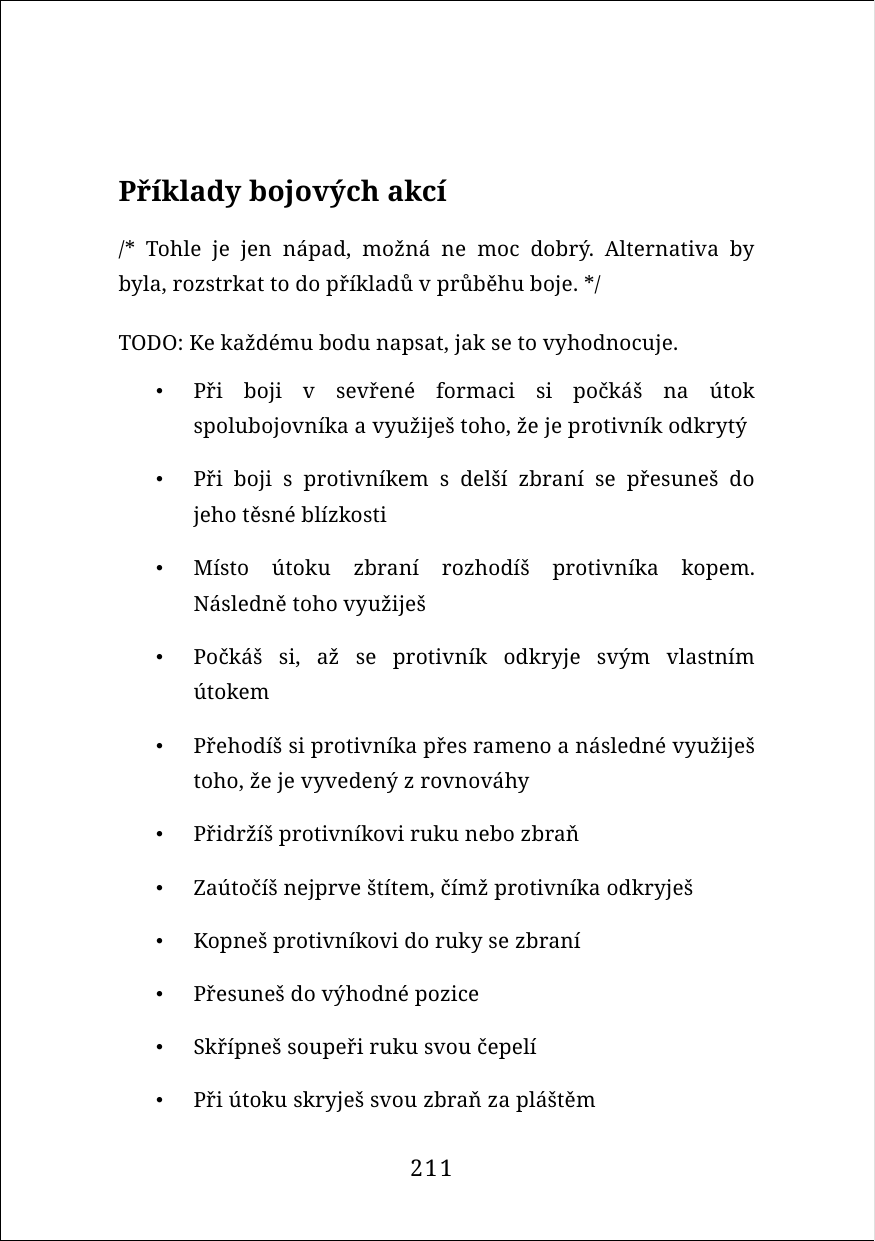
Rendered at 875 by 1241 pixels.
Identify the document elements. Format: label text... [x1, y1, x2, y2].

list Při boji s protivníkem s delší zbraní se přesuneš do jeho těsné blízkosti [156, 464, 756, 528]
list Při boji v sevřené formaci si počkáš na útok spolubojovníka a využiješ toho, že je protivník odkrytý [156, 376, 756, 440]
list Kopneš protivníkovi do ruky se zbraní [156, 926, 756, 954]
text /* Tohle je jen nápad, možná ne moc dobrý. Alternativa by byla, rozstrkat to do příkladů v průběhu boje. */ [118, 234, 756, 298]
list Přesuneš do výhodné pozice [156, 979, 756, 1008]
list Přidržíš protivníkovi ruku nebo zbraň [156, 819, 756, 848]
list Skřípneš soupeři ruku svou čepelí [156, 1032, 756, 1061]
list Místo útoku zbraní rozhodíš protivníka kopem. Následně toho využiješ [156, 553, 756, 617]
list Zaútočíš nejprve štítem, čímž protivníka odkryješ [156, 873, 756, 901]
list Počkáš si, až se protivník odkryje svým vlastním útokem [156, 642, 756, 706]
text TODO: Ke každému bodu napsat, jak se to vyhodnocuje. [118, 328, 756, 357]
subtitle Příklady bojových akcí [118, 172, 756, 210]
list Přehodíš si protivníka přes rameno a následné využiješ toho, že je vyvedený z rovnováhy [156, 731, 756, 795]
list Při útoku skryješ svou zbraň za pláštěm [156, 1086, 756, 1114]
